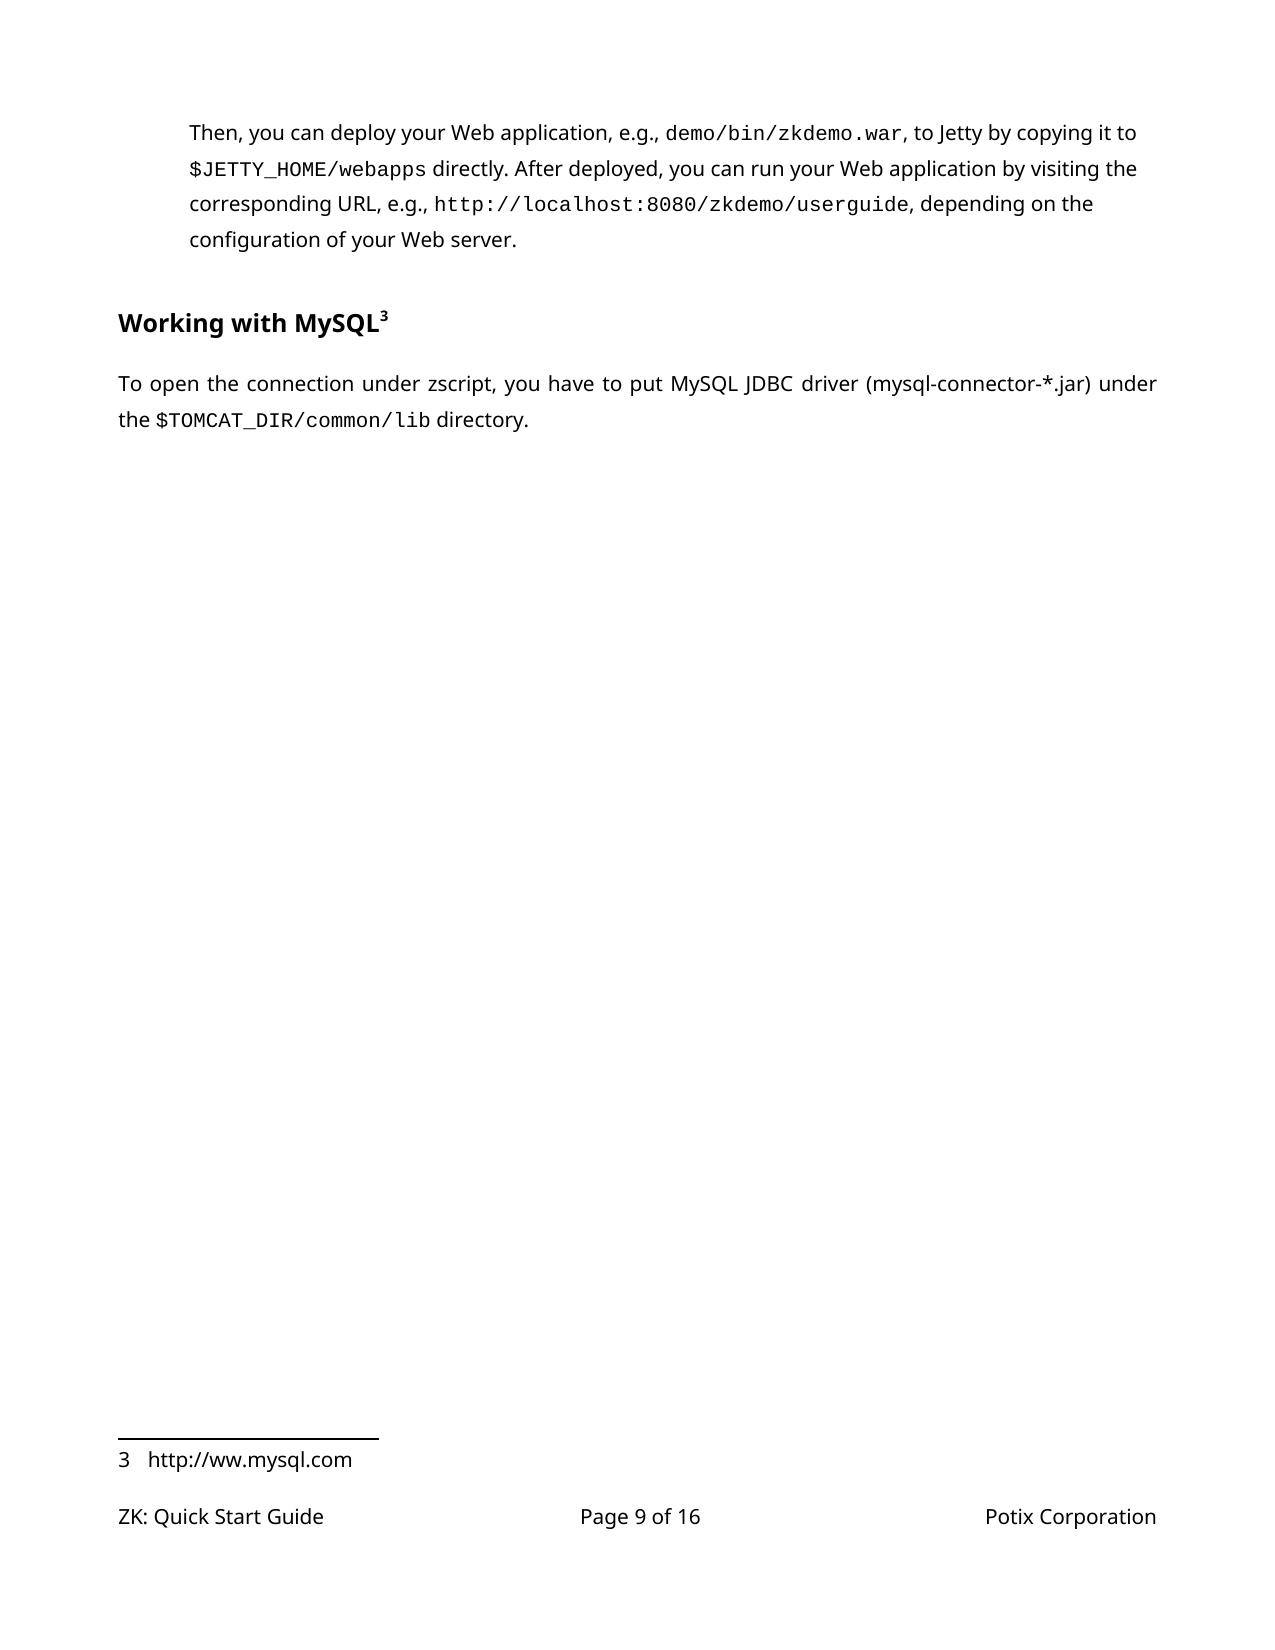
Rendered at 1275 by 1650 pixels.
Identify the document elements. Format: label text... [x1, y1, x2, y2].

text To open the connection under zscript, you have to put MySQL JDBC driver (mysql-connector-*.jar) under the $TOMCAT_DIR/common/lib directory. [118, 369, 1157, 433]
text Then, you can deploy your Web application, e.g., demo/bin/zkdemo.war, to Jetty by copying it to $JETTY_HOME/webapps directly. After deployed, you can run your Web application by visiting the corresponding URL, e.g., http://localhost:8080/zkdemo/userguide, depending on the configuration of your Web server. [189, 118, 1157, 253]
text http://ww.mysql.com [118, 1445, 1157, 1473]
subtitle Working with MySQL [118, 306, 1157, 340]
